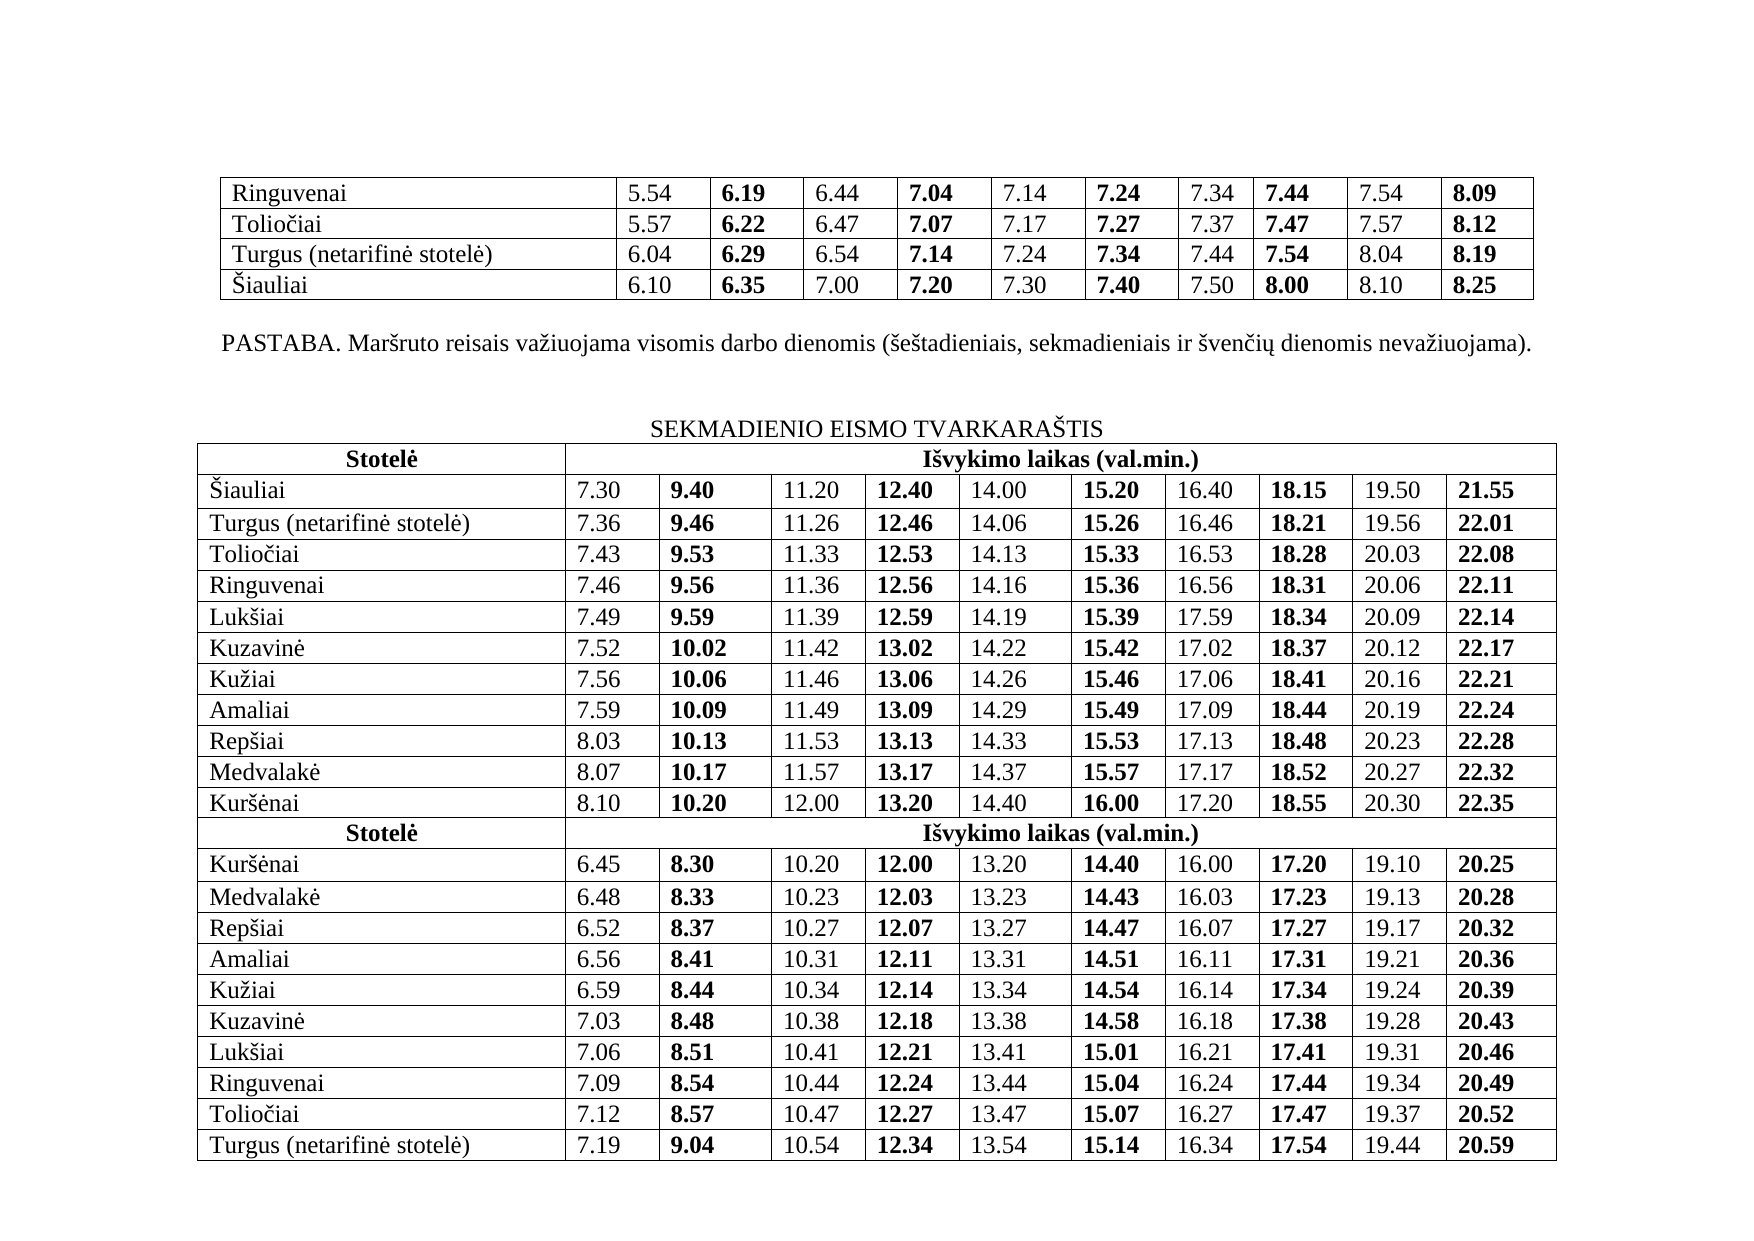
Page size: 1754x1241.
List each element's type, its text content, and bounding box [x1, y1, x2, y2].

table_cell 18.31 [1260, 571, 1352, 601]
table_cell 19.56 [1353, 509, 1446, 538]
table_cell 14.33 [960, 726, 1071, 756]
table_cell 13.34 [960, 975, 1071, 1005]
table_cell 20.39 [1447, 975, 1556, 1005]
table_cell 15.49 [1072, 695, 1165, 725]
table_cell 7.44 [1179, 239, 1253, 269]
table_cell Ringuvenai [198, 1068, 565, 1098]
table_cell 8.57 [660, 1099, 771, 1129]
table_cell 14.43 [1072, 882, 1165, 912]
table_cell 10.31 [772, 944, 865, 974]
table_cell 7.12 [566, 1099, 659, 1129]
table_cell 22.35 [1447, 788, 1556, 817]
table_cell 6.54 [804, 239, 897, 269]
table_cell 8.44 [660, 975, 771, 1005]
table_cell 17.34 [1260, 975, 1352, 1005]
table_cell 19.28 [1353, 1006, 1446, 1036]
table_cell Turgus (netarifinė stotelė) [221, 239, 616, 269]
table_cell 13.06 [866, 664, 959, 694]
table_cell 13.41 [960, 1037, 1071, 1067]
table_cell 8.00 [1254, 270, 1347, 298]
table_cell 8.10 [1348, 270, 1441, 298]
table_cell Repšiai [198, 726, 565, 756]
table_cell Ringuvenai [198, 571, 565, 601]
table_cell 7.34 [1086, 239, 1178, 269]
table_cell 8.10 [566, 788, 659, 817]
table_cell 14.40 [960, 788, 1071, 817]
table_cell 8.09 [1442, 178, 1533, 208]
table_cell 17.31 [1260, 944, 1352, 974]
table_cell 19.10 [1353, 849, 1446, 881]
table_cell 20.19 [1353, 695, 1446, 725]
table_cell 9.56 [660, 571, 771, 601]
table_cell 15.01 [1072, 1037, 1165, 1067]
table_cell Kuršėnai [198, 849, 565, 881]
table_cell Lukšiai [198, 602, 565, 632]
table_cell 7.34 [1179, 178, 1253, 208]
table_cell 16.11 [1166, 944, 1259, 974]
table_cell 10.09 [660, 695, 771, 725]
table_cell Stotelė [198, 818, 565, 848]
table_cell 14.00 [960, 475, 1071, 507]
table_cell 12.27 [866, 1099, 959, 1129]
table_cell 8.07 [566, 757, 659, 787]
table_cell 16.53 [1166, 540, 1259, 569]
table_cell 15.46 [1072, 664, 1165, 694]
table_cell 17.23 [1260, 882, 1352, 912]
table_header Stotelė [198, 444, 565, 474]
table_cell 16.21 [1166, 1037, 1259, 1067]
table_cell 14.13 [960, 540, 1071, 569]
table_cell 15.04 [1072, 1068, 1165, 1098]
table_cell 18.55 [1260, 788, 1352, 817]
table_cell Turgus (netarifinė stotelė) [198, 509, 565, 538]
table_cell 20.46 [1447, 1037, 1556, 1067]
table_cell 9.53 [660, 540, 771, 569]
table_cell Repšiai [198, 913, 565, 943]
table_cell Kuzavinė [198, 1006, 565, 1036]
table_cell 17.38 [1260, 1006, 1352, 1036]
table_cell 13.47 [960, 1099, 1071, 1129]
table_cell 7.07 [898, 209, 991, 238]
table_cell 11.53 [772, 726, 865, 756]
table_cell 17.54 [1260, 1130, 1352, 1160]
table_cell 8.48 [660, 1006, 771, 1036]
table_cell 11.26 [772, 509, 865, 538]
table_cell Toliočiai [198, 540, 565, 569]
table_cell 7.30 [566, 475, 659, 507]
table_cell 10.23 [772, 882, 865, 912]
table_cell 15.53 [1072, 726, 1165, 756]
table_cell 6.56 [566, 944, 659, 974]
table_cell 22.32 [1447, 757, 1556, 787]
table_cell 16.00 [1166, 849, 1259, 881]
table_cell 7.37 [1179, 209, 1253, 238]
table_cell 13.09 [866, 695, 959, 725]
table_cell 7.00 [804, 270, 897, 298]
table_cell 8.12 [1442, 209, 1533, 238]
table_cell 17.20 [1260, 849, 1352, 881]
table_cell 6.52 [566, 913, 659, 943]
table_cell 7.46 [566, 571, 659, 601]
table_cell 20.25 [1447, 849, 1556, 881]
table_cell 18.37 [1260, 633, 1352, 663]
table_cell 18.41 [1260, 664, 1352, 694]
table_cell 6.59 [566, 975, 659, 1005]
table_cell 12.00 [866, 849, 959, 881]
table_cell 9.59 [660, 602, 771, 632]
table_cell 7.06 [566, 1037, 659, 1067]
table_cell 16.14 [1166, 975, 1259, 1005]
table_cell 18.21 [1260, 509, 1352, 538]
table_cell 7.20 [898, 270, 991, 298]
table_cell 10.47 [772, 1099, 865, 1129]
table_cell Medvalakė [198, 757, 565, 787]
table_cell 7.49 [566, 602, 659, 632]
table_cell 8.37 [660, 913, 771, 943]
table_cell 7.24 [1086, 178, 1178, 208]
table_cell 14.40 [1072, 849, 1165, 881]
table_cell 17.41 [1260, 1037, 1352, 1067]
table_cell 18.52 [1260, 757, 1352, 787]
table_cell 20.52 [1447, 1099, 1556, 1129]
table_cell 10.06 [660, 664, 771, 694]
table_cell 12.21 [866, 1037, 959, 1067]
table_cell 14.47 [1072, 913, 1165, 943]
table_cell 17.44 [1260, 1068, 1352, 1098]
table_cell 20.28 [1447, 882, 1556, 912]
table_cell 18.15 [1260, 475, 1352, 507]
table_cell 5.54 [617, 178, 710, 208]
table_cell 7.54 [1254, 239, 1347, 269]
table_cell 15.57 [1072, 757, 1165, 787]
table_cell Išvykimo laikas (val.min.) [566, 818, 1556, 848]
table_cell 13.44 [960, 1068, 1071, 1098]
table_cell 17.17 [1166, 757, 1259, 787]
table_cell Lukšiai [198, 1037, 565, 1067]
table_cell 19.17 [1353, 913, 1446, 943]
table_cell 7.52 [566, 633, 659, 663]
table_cell 22.21 [1447, 664, 1556, 694]
table_cell Toliočiai [198, 1099, 565, 1129]
table_cell 12.18 [866, 1006, 959, 1036]
table_cell 19.34 [1353, 1068, 1446, 1098]
table_cell 20.36 [1447, 944, 1556, 974]
table_cell 12.00 [772, 788, 865, 817]
table_cell 14.51 [1072, 944, 1165, 974]
table_cell 14.37 [960, 757, 1071, 787]
table_cell 8.51 [660, 1037, 771, 1067]
table_cell 11.39 [772, 602, 865, 632]
table_cell 6.19 [711, 178, 803, 208]
table_cell 7.54 [1348, 178, 1441, 208]
table_cell 12.11 [866, 944, 959, 974]
table_cell 17.20 [1166, 788, 1259, 817]
table_cell Amaliai [198, 944, 565, 974]
table_cell 12.03 [866, 882, 959, 912]
table_cell 7.50 [1179, 270, 1253, 298]
table_cell Kužiai [198, 975, 565, 1005]
table_cell 7.27 [1086, 209, 1178, 238]
table_cell 12.56 [866, 571, 959, 601]
table_cell 18.34 [1260, 602, 1352, 632]
table_cell 22.01 [1447, 509, 1556, 538]
table_cell 11.20 [772, 475, 865, 507]
table_cell 15.36 [1072, 571, 1165, 601]
table_cell 13.31 [960, 944, 1071, 974]
table_cell 18.44 [1260, 695, 1352, 725]
table_cell 12.59 [866, 602, 959, 632]
table_cell 6.48 [566, 882, 659, 912]
table_cell 19.50 [1353, 475, 1446, 507]
table_cell 10.13 [660, 726, 771, 756]
table_cell 17.02 [1166, 633, 1259, 663]
table_header Išvykimo laikas (val.min.) [566, 444, 1556, 474]
table_cell Turgus (netarifinė stotelė) [198, 1130, 565, 1160]
table_cell 14.26 [960, 664, 1071, 694]
table_cell 18.28 [1260, 540, 1352, 569]
table_cell 8.33 [660, 882, 771, 912]
table_cell 11.33 [772, 540, 865, 569]
table_cell 16.46 [1166, 509, 1259, 538]
table_cell 9.40 [660, 475, 771, 507]
table_cell 13.02 [866, 633, 959, 663]
table_cell 12.14 [866, 975, 959, 1005]
table_cell 15.33 [1072, 540, 1165, 569]
table_cell 8.25 [1442, 270, 1533, 298]
table_cell 19.37 [1353, 1099, 1446, 1129]
table_cell 16.40 [1166, 475, 1259, 507]
table_cell 10.34 [772, 975, 865, 1005]
table_cell 7.36 [566, 509, 659, 538]
table_cell Kužiai [198, 664, 565, 694]
table_cell 20.30 [1353, 788, 1446, 817]
table_cell 12.40 [866, 475, 959, 507]
table_cell 7.57 [1348, 209, 1441, 238]
table_cell 22.08 [1447, 540, 1556, 569]
table_cell 17.59 [1166, 602, 1259, 632]
table_cell 10.20 [660, 788, 771, 817]
table_cell 7.03 [566, 1006, 659, 1036]
table_cell 12.07 [866, 913, 959, 943]
table_cell 20.03 [1353, 540, 1446, 569]
table_cell 16.00 [1072, 788, 1165, 817]
table_cell 11.49 [772, 695, 865, 725]
table_cell Medvalakė [198, 882, 565, 912]
table_cell 6.35 [711, 270, 803, 298]
table_cell 7.09 [566, 1068, 659, 1098]
table_cell 8.30 [660, 849, 771, 881]
table_cell 6.44 [804, 178, 897, 208]
table_cell 8.03 [566, 726, 659, 756]
table_cell 22.28 [1447, 726, 1556, 756]
table_cell 19.44 [1353, 1130, 1446, 1160]
table_cell 9.04 [660, 1130, 771, 1160]
table_cell 13.38 [960, 1006, 1071, 1036]
table_cell 11.36 [772, 571, 865, 601]
table_cell 6.10 [617, 270, 710, 298]
table_cell 10.54 [772, 1130, 865, 1160]
table_cell 7.17 [992, 209, 1085, 238]
table_cell 10.44 [772, 1068, 865, 1098]
table_cell 20.49 [1447, 1068, 1556, 1098]
table_cell 7.14 [992, 178, 1085, 208]
table_cell 20.32 [1447, 913, 1556, 943]
table_cell 14.29 [960, 695, 1071, 725]
table_cell 12.46 [866, 509, 959, 538]
table_cell 10.41 [772, 1037, 865, 1067]
table_cell 15.14 [1072, 1130, 1165, 1160]
table_cell 7.04 [898, 178, 991, 208]
table_cell 16.24 [1166, 1068, 1259, 1098]
table_cell 22.17 [1447, 633, 1556, 663]
table_cell 13.20 [960, 849, 1071, 881]
table_cell 16.56 [1166, 571, 1259, 601]
table_cell 19.31 [1353, 1037, 1446, 1067]
table_cell 16.27 [1166, 1099, 1259, 1129]
table_cell 20.27 [1353, 757, 1446, 787]
table_cell 7.44 [1254, 178, 1347, 208]
table_cell 12.34 [866, 1130, 959, 1160]
table_cell 19.24 [1353, 975, 1446, 1005]
text PASTABA. Maršruto reisais važiuojama visomis darbo dienomis (šeštadieniais, sekmadieniais ir švenčių dienomis nevažiuojama). [118, 328, 1636, 357]
table_cell 20.12 [1353, 633, 1446, 663]
table_cell 14.06 [960, 509, 1071, 538]
table_cell 16.07 [1166, 913, 1259, 943]
table_cell 20.23 [1353, 726, 1446, 756]
table_cell 8.54 [660, 1068, 771, 1098]
table_cell 6.45 [566, 849, 659, 881]
table_cell 10.27 [772, 913, 865, 943]
table_cell 6.29 [711, 239, 803, 269]
table_cell 13.23 [960, 882, 1071, 912]
table_cell 7.43 [566, 540, 659, 569]
table_cell Amaliai [198, 695, 565, 725]
table_cell 21.55 [1447, 475, 1556, 507]
table_cell 14.16 [960, 571, 1071, 601]
table_cell 19.13 [1353, 882, 1446, 912]
table_cell 7.19 [566, 1130, 659, 1160]
table_cell 20.43 [1447, 1006, 1556, 1036]
table_cell 6.22 [711, 209, 803, 238]
table_cell 16.03 [1166, 882, 1259, 912]
table_cell 7.59 [566, 695, 659, 725]
table_cell 22.24 [1447, 695, 1556, 725]
table_cell 11.46 [772, 664, 865, 694]
table_cell 19.21 [1353, 944, 1446, 974]
table_cell 14.19 [960, 602, 1071, 632]
table_cell 10.20 [772, 849, 865, 881]
table_cell 14.54 [1072, 975, 1165, 1005]
table_cell Ringuvenai [221, 178, 616, 208]
table_cell 15.26 [1072, 509, 1165, 538]
table_cell 8.41 [660, 944, 771, 974]
table_cell 20.09 [1353, 602, 1446, 632]
table_cell 12.24 [866, 1068, 959, 1098]
table_cell 6.47 [804, 209, 897, 238]
table_cell 11.42 [772, 633, 865, 663]
table_cell 7.14 [898, 239, 991, 269]
table_cell 17.09 [1166, 695, 1259, 725]
table_cell 10.02 [660, 633, 771, 663]
table_cell 13.20 [866, 788, 959, 817]
table_cell 20.16 [1353, 664, 1446, 694]
table_cell 14.58 [1072, 1006, 1165, 1036]
table_cell 15.20 [1072, 475, 1165, 507]
table_cell Šiauliai [221, 270, 616, 298]
table_cell 13.17 [866, 757, 959, 787]
table_cell 22.14 [1447, 602, 1556, 632]
table_cell Kuršėnai [198, 788, 565, 817]
table_cell 9.46 [660, 509, 771, 538]
table_cell 5.57 [617, 209, 710, 238]
table_cell 22.11 [1447, 571, 1556, 601]
table_cell 7.56 [566, 664, 659, 694]
table_cell 16.34 [1166, 1130, 1259, 1160]
table_cell 16.18 [1166, 1006, 1259, 1036]
table_cell 15.39 [1072, 602, 1165, 632]
table_cell 15.42 [1072, 633, 1165, 663]
table_cell 7.24 [992, 239, 1085, 269]
table_cell 12.53 [866, 540, 959, 569]
table_cell 13.54 [960, 1130, 1071, 1160]
table_cell 8.19 [1442, 239, 1533, 269]
table_cell 7.40 [1086, 270, 1178, 298]
table_cell 17.27 [1260, 913, 1352, 943]
table_cell 10.38 [772, 1006, 865, 1036]
table_cell Šiauliai [198, 475, 565, 507]
table_cell 20.06 [1353, 571, 1446, 601]
table_cell 20.59 [1447, 1130, 1556, 1160]
table_cell 15.07 [1072, 1099, 1165, 1129]
table_cell 17.13 [1166, 726, 1259, 756]
table_cell 17.47 [1260, 1099, 1352, 1129]
table_cell 8.04 [1348, 239, 1441, 269]
table_cell 17.06 [1166, 664, 1259, 694]
table_cell 6.04 [617, 239, 710, 269]
table_cell 7.47 [1254, 209, 1347, 238]
table_cell 10.17 [660, 757, 771, 787]
table_cell Toliočiai [221, 209, 616, 238]
table_cell 13.27 [960, 913, 1071, 943]
table_cell 18.48 [1260, 726, 1352, 756]
table_cell 7.30 [992, 270, 1085, 298]
table_cell 14.22 [960, 633, 1071, 663]
text SEKMADIENIO EISMO TVARKARAŠTIS [118, 414, 1636, 443]
table_cell 11.57 [772, 757, 865, 787]
table_cell Kuzavinė [198, 633, 565, 663]
table_cell 13.13 [866, 726, 959, 756]
